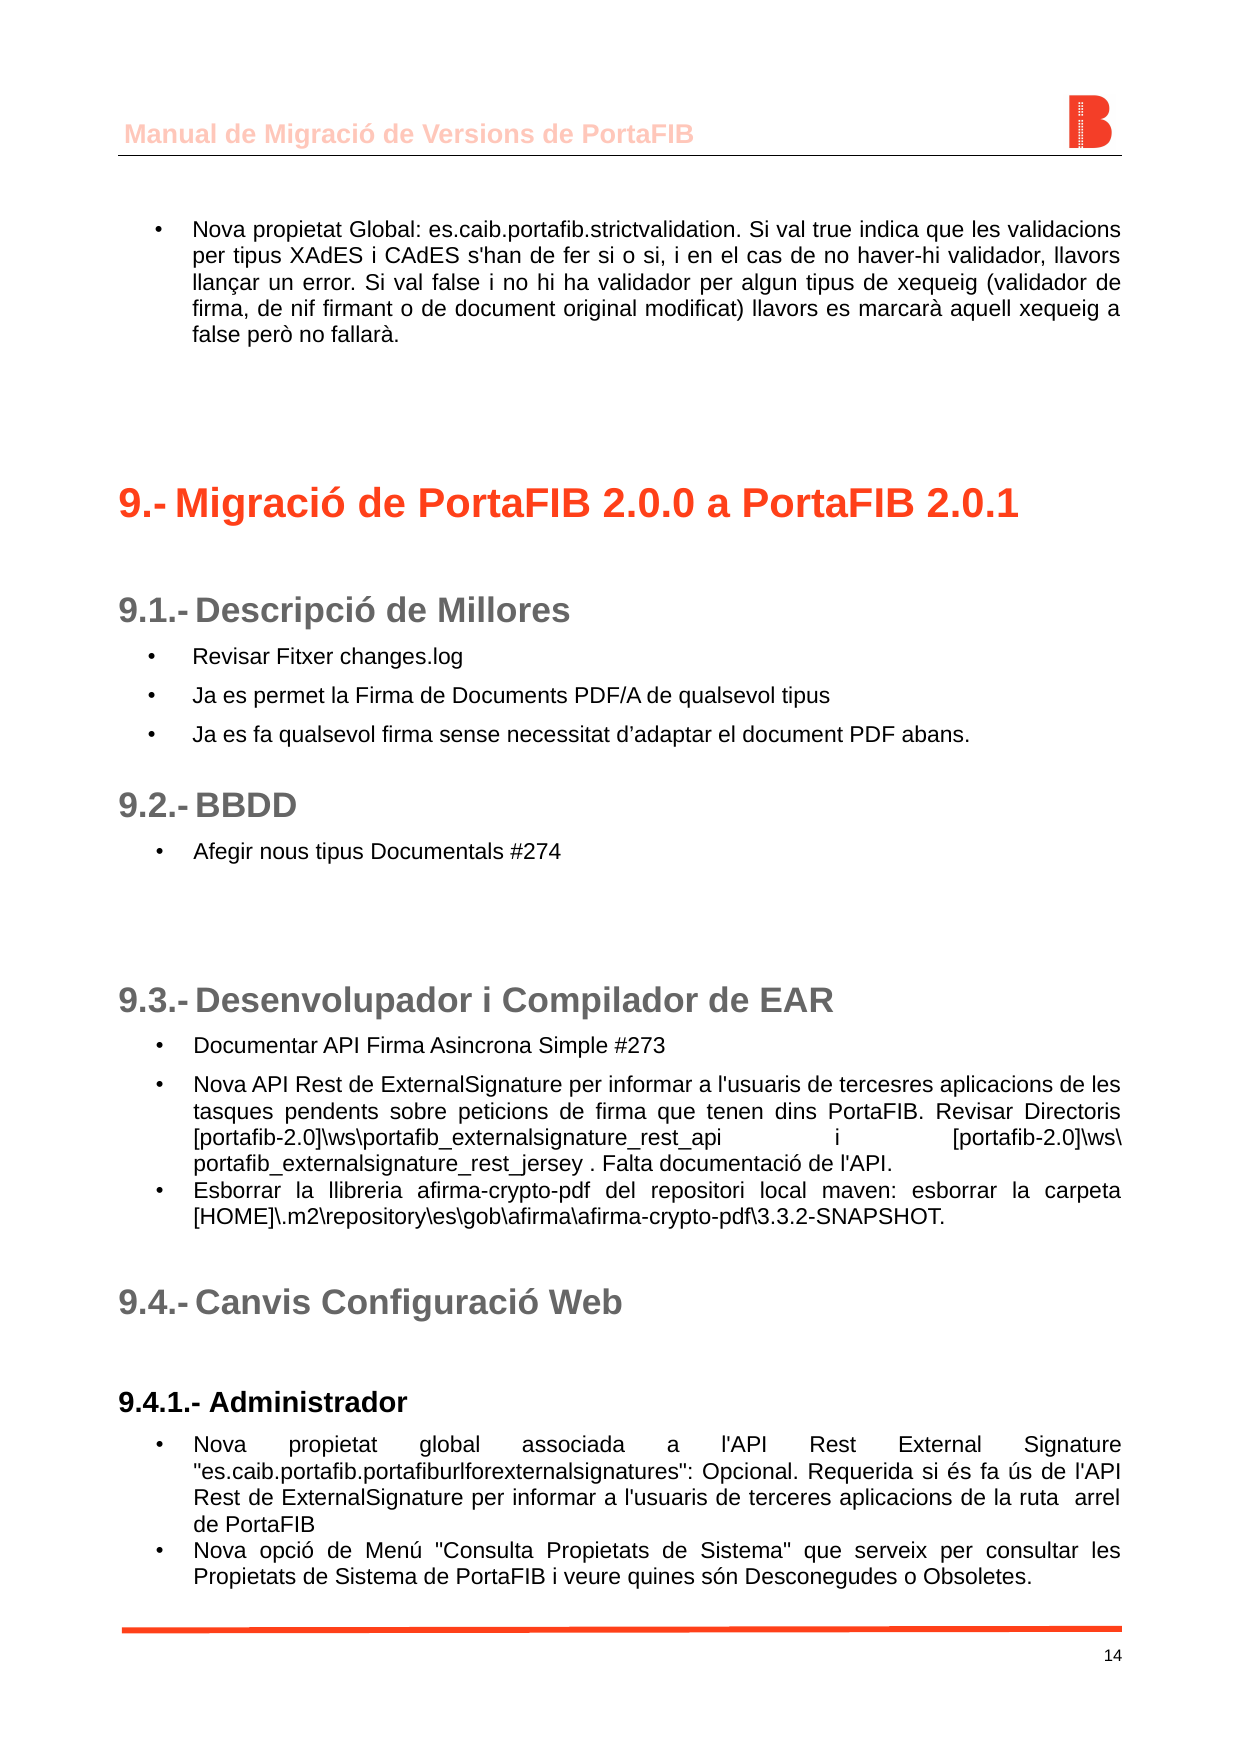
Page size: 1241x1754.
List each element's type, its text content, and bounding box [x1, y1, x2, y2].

list Nova API Rest de ExternalSignature per informar a l'usuaris de tercesres aplicacions de les tasques pendents sobre peticions de firma que tenen dins PortaFIB. Revisar Directoris [portafib-2.0]\ws\portafib_externalsignature_rest_api i [portafib-2.0]\ws\portafib_externalsignature_rest_jersey . Falta documentació de l'API. [156, 1071, 1122, 1177]
subtitle Canvis Configuració Web [118, 1281, 1122, 1322]
list Nova propietat global associada a l'API Rest External Signature "es.caib.portafib.portafiburlforexternalsignatures": Opcional. Requerida si és fa ús de l'API Rest de ExternalSignature per informar a l'usuaris de terceres aplicacions de la ruta arrel de PortaFIB [156, 1431, 1122, 1537]
list Documentar API Firma Asincrona Simple #273 [156, 1032, 1122, 1059]
list Ja es fa qualsevol firma sense necessitat d’adaptar el document PDF abans. [148, 721, 1122, 747]
list Ja es permet la Firma de Documents PDF/A de qualsevol tipus [148, 682, 1122, 708]
subtitle Migració de PortaFIB 2.0.0 a PortaFIB 2.0.1 [118, 478, 1122, 526]
list Esborrar la llibreria afirma-crypto-pdf del repositori local maven: esborrar la carpeta [HOME]\.m2\repository\es\gob\afirma\afirma-crypto-pdf\3.3.2-SNAPSHOT. [156, 1177, 1122, 1229]
subtitle Administrador [118, 1385, 1122, 1419]
subtitle Descripció de Millores [118, 590, 1122, 630]
picture [1063, 94, 1117, 150]
subtitle Desenvolupador i Compilador de EAR [118, 979, 1122, 1020]
list Nova propietat Global: es.caib.portafib.strictvalidation. Si val true indica que les validacions per tipus XAdES i CAdES s'han de fer si o si, i en el cas de no haver-hi validador, llavors llançar un error. Si val false i no hi ha validador per algun tipus de xequeig (validador de firma, de nif firmant o de document original modificat) llavors es marcarà aquell xequeig a false però no fallarà. [154, 216, 1122, 347]
subtitle BBDD [118, 784, 1122, 825]
list Revisar Fitxer changes.log [148, 643, 1122, 669]
list Nova opció de Menú "Consulta Propietats de Sistema" que serveix per consultar les Propietats de Sistema de PortaFIB i veure quines són Desconegudes o Obsoletes. [156, 1537, 1122, 1589]
list Afegir nous tipus Documentals #274 [156, 838, 1122, 864]
